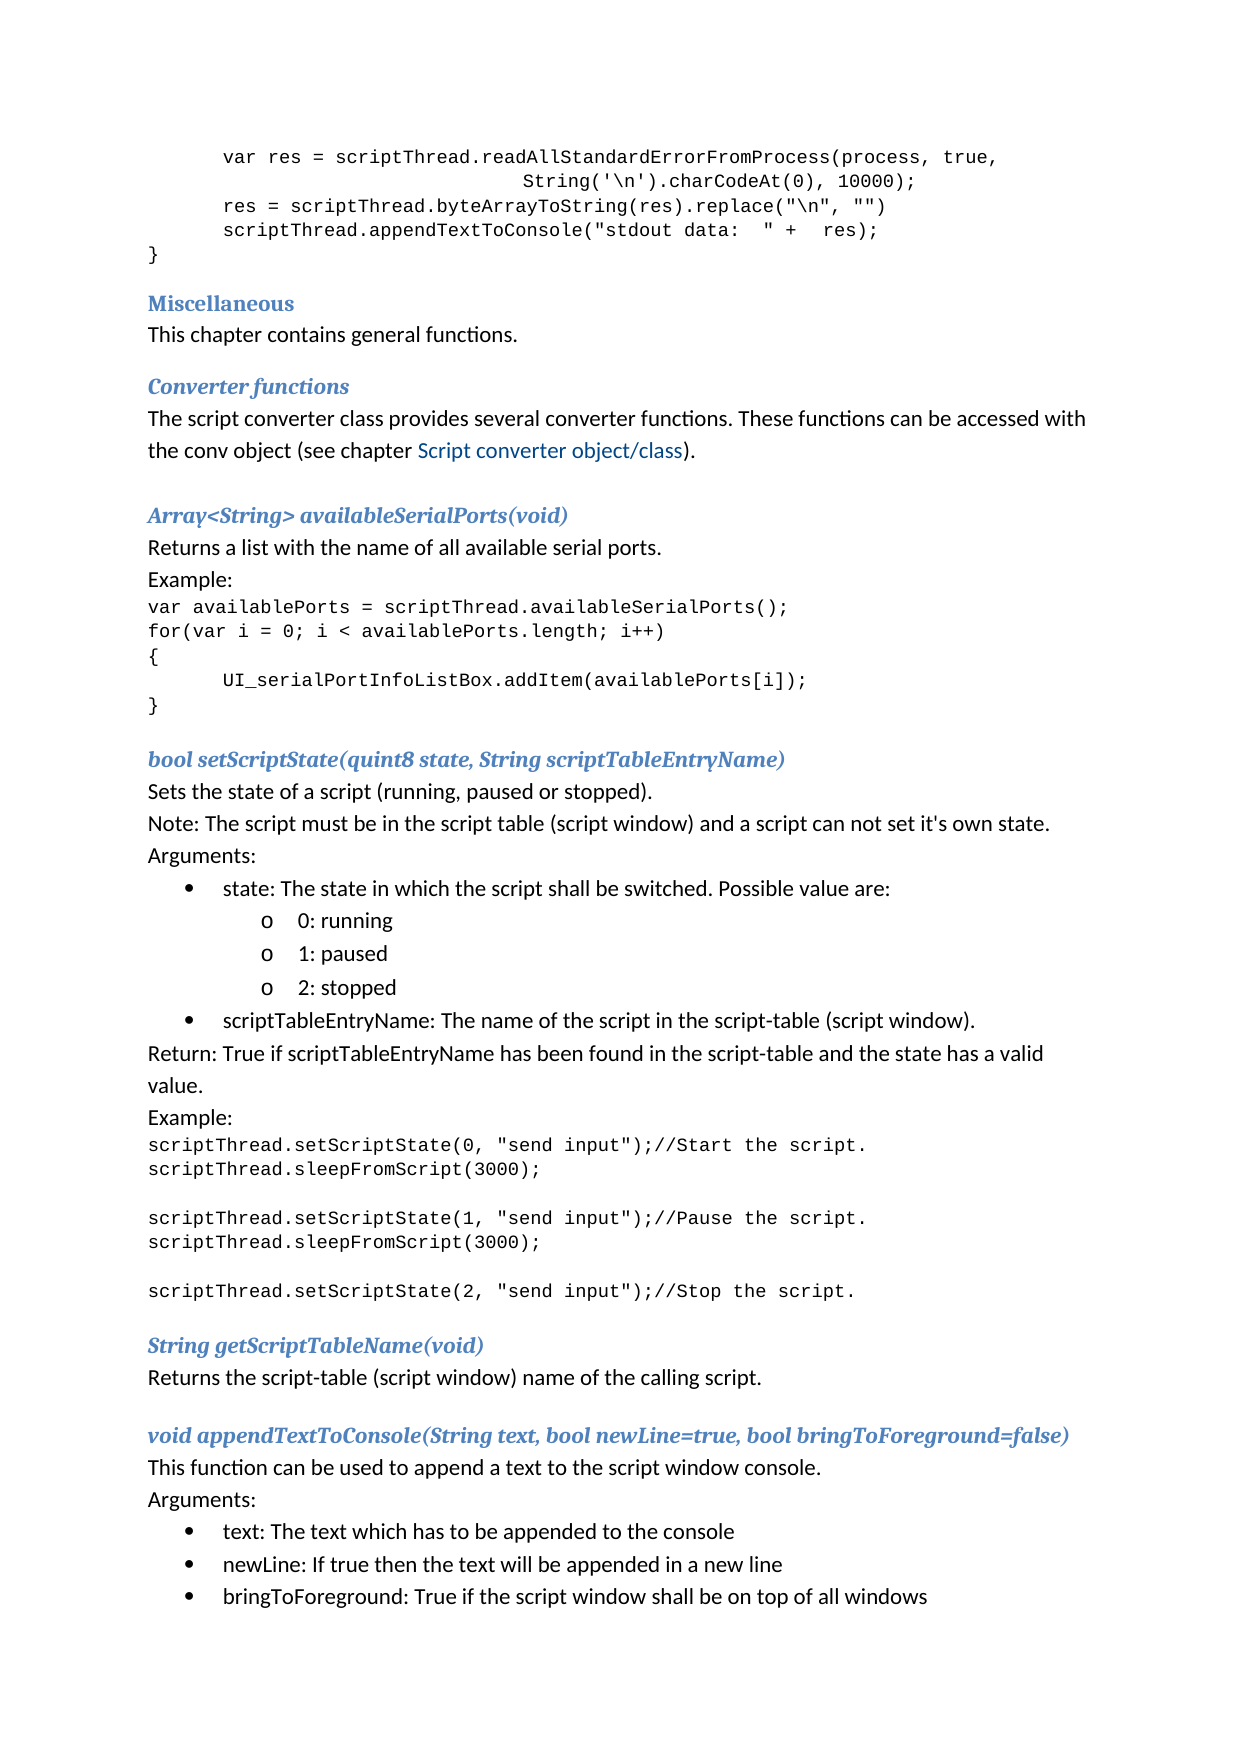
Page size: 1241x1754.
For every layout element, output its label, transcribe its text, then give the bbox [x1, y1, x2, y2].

subtitle bool setScriptState(quint8 state, String scriptTableEntryName) [148, 747, 1093, 773]
text Arguments: [148, 842, 1093, 869]
text scriptThread.setScriptState(2, "send input");//Stop the script. [148, 1282, 1093, 1303]
text scriptThread.appendTextToConsole("stdout data: " + res); [148, 221, 1093, 242]
text res = scriptThread.byteArrayToString(res).replace("\n", "") [148, 196, 1093, 218]
list bringToForeground: True if the script window shall be on top of all windows [185, 1582, 1093, 1610]
list 2: stopped [260, 973, 1093, 1002]
text var availablePorts = scriptThread.availableSerialPorts(); [148, 598, 1093, 619]
text for(var i = 0; i < availablePorts.length; i++) [148, 622, 1093, 643]
list scriptTableEntryName: The name of the script in the script-table (script window). [185, 1007, 1093, 1034]
list newLine: If true then the text will be appended in a new line [185, 1550, 1093, 1578]
text Sets the state of a script (running, paused or stopped). [148, 777, 1093, 805]
text Note: The script must be in the script table (script window) and a script can not set it's own state. [148, 809, 1093, 837]
subtitle Converter functions [148, 373, 1093, 400]
text scriptThread.setScriptState(0, "send input");//Start the script. [148, 1135, 1093, 1157]
text Example: [148, 1103, 1093, 1131]
text } [148, 695, 1093, 717]
text var res = scriptThread.readAllStandardErrorFromProcess(process, true, String('\n').charCodeAt(0), 10000); [148, 148, 1093, 193]
text UI_serialPortInfoListBox.addItem(availablePorts[i]); [148, 671, 1093, 692]
text Example: [148, 566, 1093, 594]
list 0: running [260, 906, 1093, 935]
text The script converter class provides several converter functions. These functions can be accessed with the conv object (see chapter Script converter object/class). [148, 404, 1093, 464]
subtitle Miscellaneous [148, 290, 1093, 317]
list state: The state in which the script shall be switched. Possible value are: [185, 874, 1093, 902]
text scriptThread.sleepFromScript(3000); [148, 1233, 1093, 1254]
subtitle String getScriptTableName(void) [148, 1333, 1093, 1359]
subtitle Array<String> availableSerialPorts(void) [148, 503, 1093, 529]
text scriptThread.sleepFromScript(3000); [148, 1160, 1093, 1181]
text scriptThread.setScriptState(1, "send input");//Pause the script. [148, 1208, 1093, 1230]
text This chapter contains general functions. [148, 321, 1093, 348]
list Return: True if scriptTableEntryName has been found in the script-table and the state has a valid value. [148, 1039, 1093, 1099]
list 1: paused [260, 939, 1093, 969]
subtitle void appendTextToConsole(String text, bool newLine=true, bool bringToForeground=false) [148, 1423, 1093, 1449]
text Returns a list with the name of all available serial ports. [148, 533, 1093, 561]
text Returns the script-table (script window) name of the calling script. [148, 1363, 1093, 1391]
text { [148, 647, 1093, 668]
text This function can be used to append a text to the script window console. [148, 1453, 1093, 1481]
text Arguments: [148, 1485, 1093, 1513]
text } [148, 245, 1093, 266]
list text: The text which has to be appended to the console [185, 1517, 1093, 1546]
